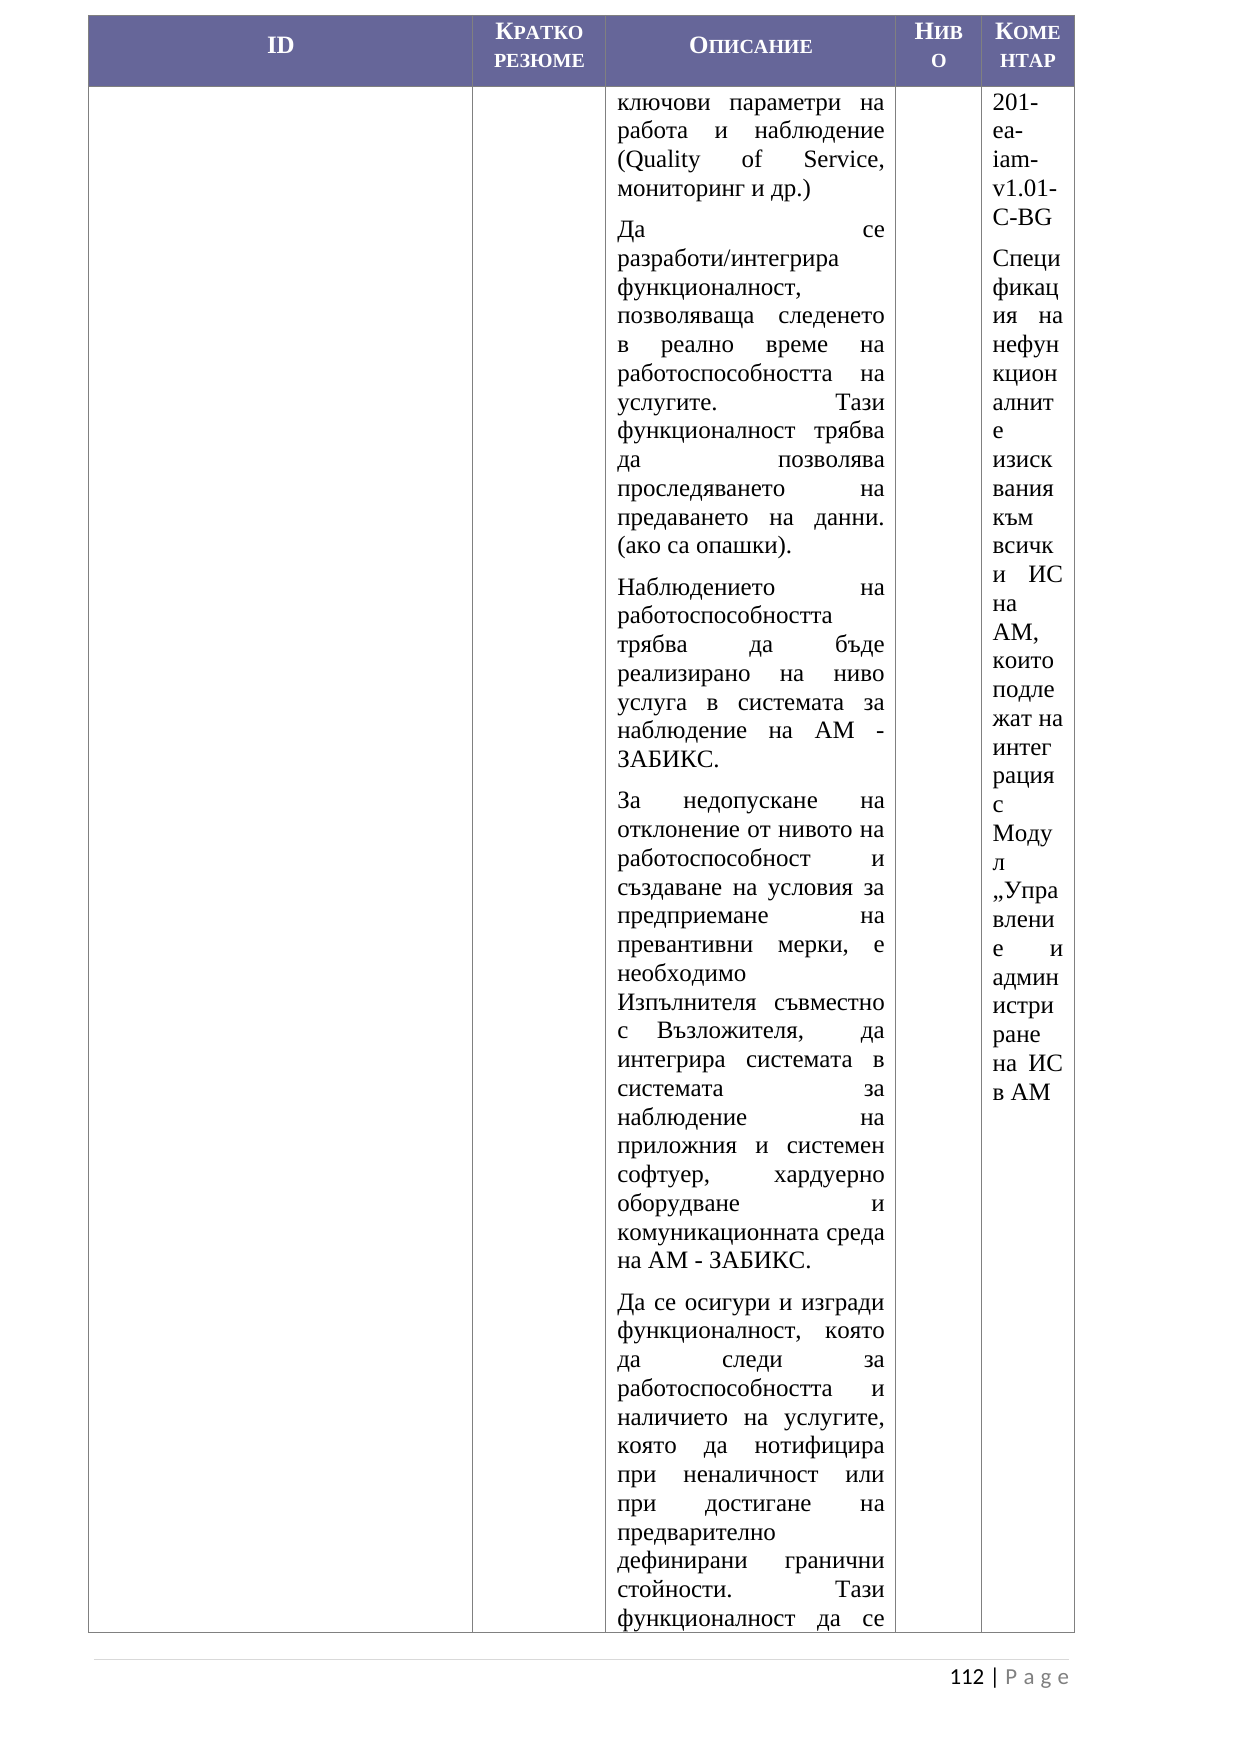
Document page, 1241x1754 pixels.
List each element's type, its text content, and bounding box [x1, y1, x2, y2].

table_header Коментар [982, 16, 1074, 86]
table_header ID [89, 16, 472, 86]
table_cell ключови параметри на работа и наблюдение (Quality of Service, мониторинг и др.) Да се разработи/интегрира функционалност, позволяваща следенето в реално време на работоспособността на услугите. Тази функционалност трябва да позволява проследяването на предаването на данни. (ако са опашки). Наблюдението на работоспособността трябва да бъде реализирано на ниво услуга в системата за наблюдение на АМ - ЗАБИКС. За недопускане на отклонение от нивото на работоспособност и създаване на условия за предприемане на превантивни мерки, е необходимо Изпълнителя съвместно с Възложителя, да интегрира системата в системата за наблюдение на приложния и системен софтуер, хардуерно оборудване и комуникационната среда на АМ - ЗАБИКС. Да се осигури и изгради функционалност, която да следи за работоспособността и наличието на услугите, която да нотифицира при неналичност или при достигане на предварително дефинирани гранични стойности. Тази функционалност да се [606, 87, 895, 1632]
table_header Кратко резюме [473, 16, 605, 86]
table_header Описание [606, 16, 895, 86]
table_header Ниво [896, 16, 981, 86]
table_cell 201-ea-iam-v1.01-C-BG Спецификация на нефункционалните изисквания към всички ИС на АМ, които подлежат на интеграция с Модул „Управление и администриране на ИС в АМ [982, 87, 1074, 1632]
table_cell [473, 87, 605, 1632]
table_cell [89, 87, 472, 1632]
table_cell [896, 87, 981, 1632]
